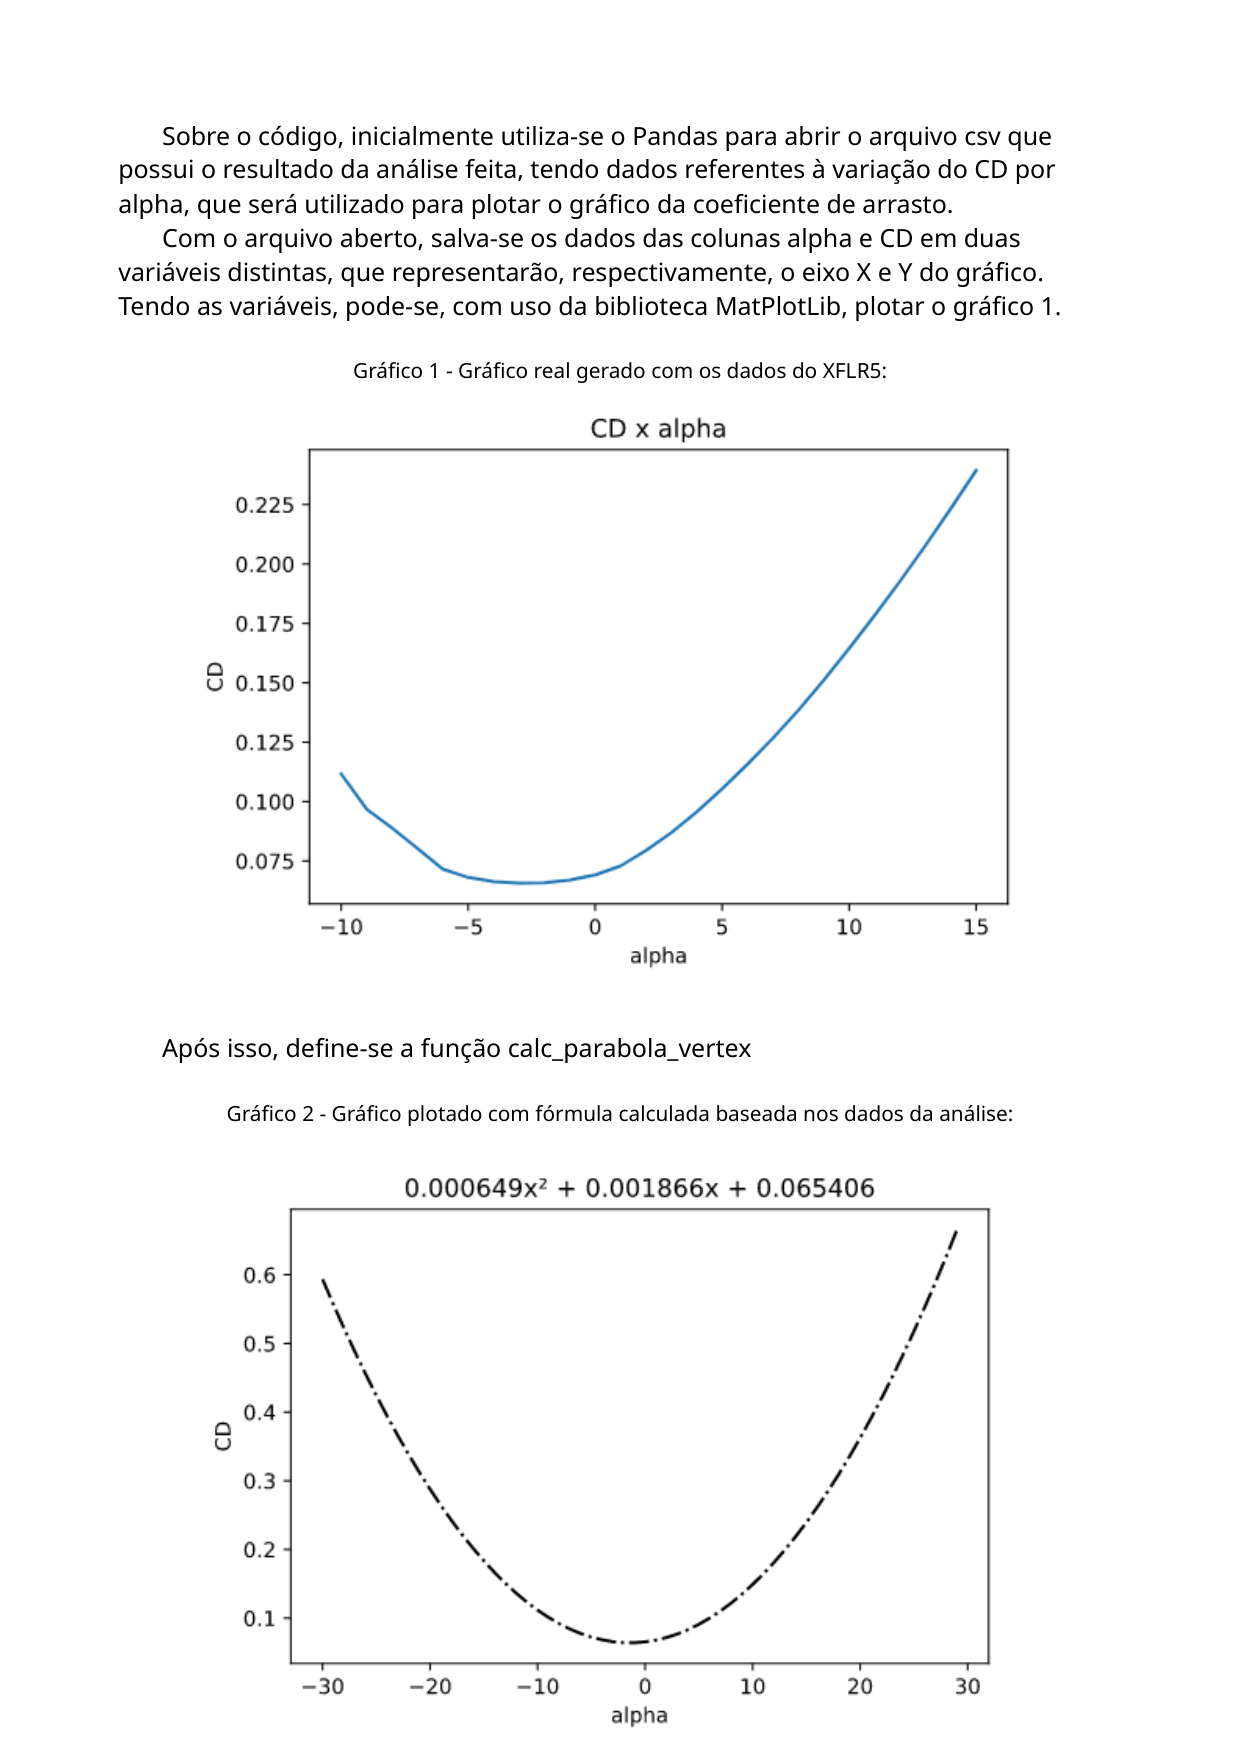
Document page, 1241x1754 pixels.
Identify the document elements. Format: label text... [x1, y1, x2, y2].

picture [203, 1163, 1019, 1744]
text Após isso, define-se a função calc_parabola_vertex [118, 1031, 1122, 1065]
text Sobre o código, inicialmente utiliza-se o Pandas para abrir o arquivo csv que possui o resultado da análise feita, tendo dados referentes à variação do CD por alpha, que será utilizado para plotar o gráfico da coeficiente de arrasto. [118, 118, 1122, 220]
text Gráfico 2 - Gráfico plotado com fórmula calculada baseada nos dados da análise: [118, 1099, 1122, 1127]
text Com o arquivo aberto, salva-se os dados das colunas alpha e CD em duas variáveis distintas, que representarão, respectivamente, o eixo X e Y do gráfico. Tendo as variáveis, pode-se, com uso da biblioteca MatPlotLib, plotar o gráfico 1. [118, 220, 1122, 322]
text Gráfico 1 - Gráfico real gerado com os dados do XFLR5: [118, 357, 1122, 385]
picture [195, 406, 1043, 997]
